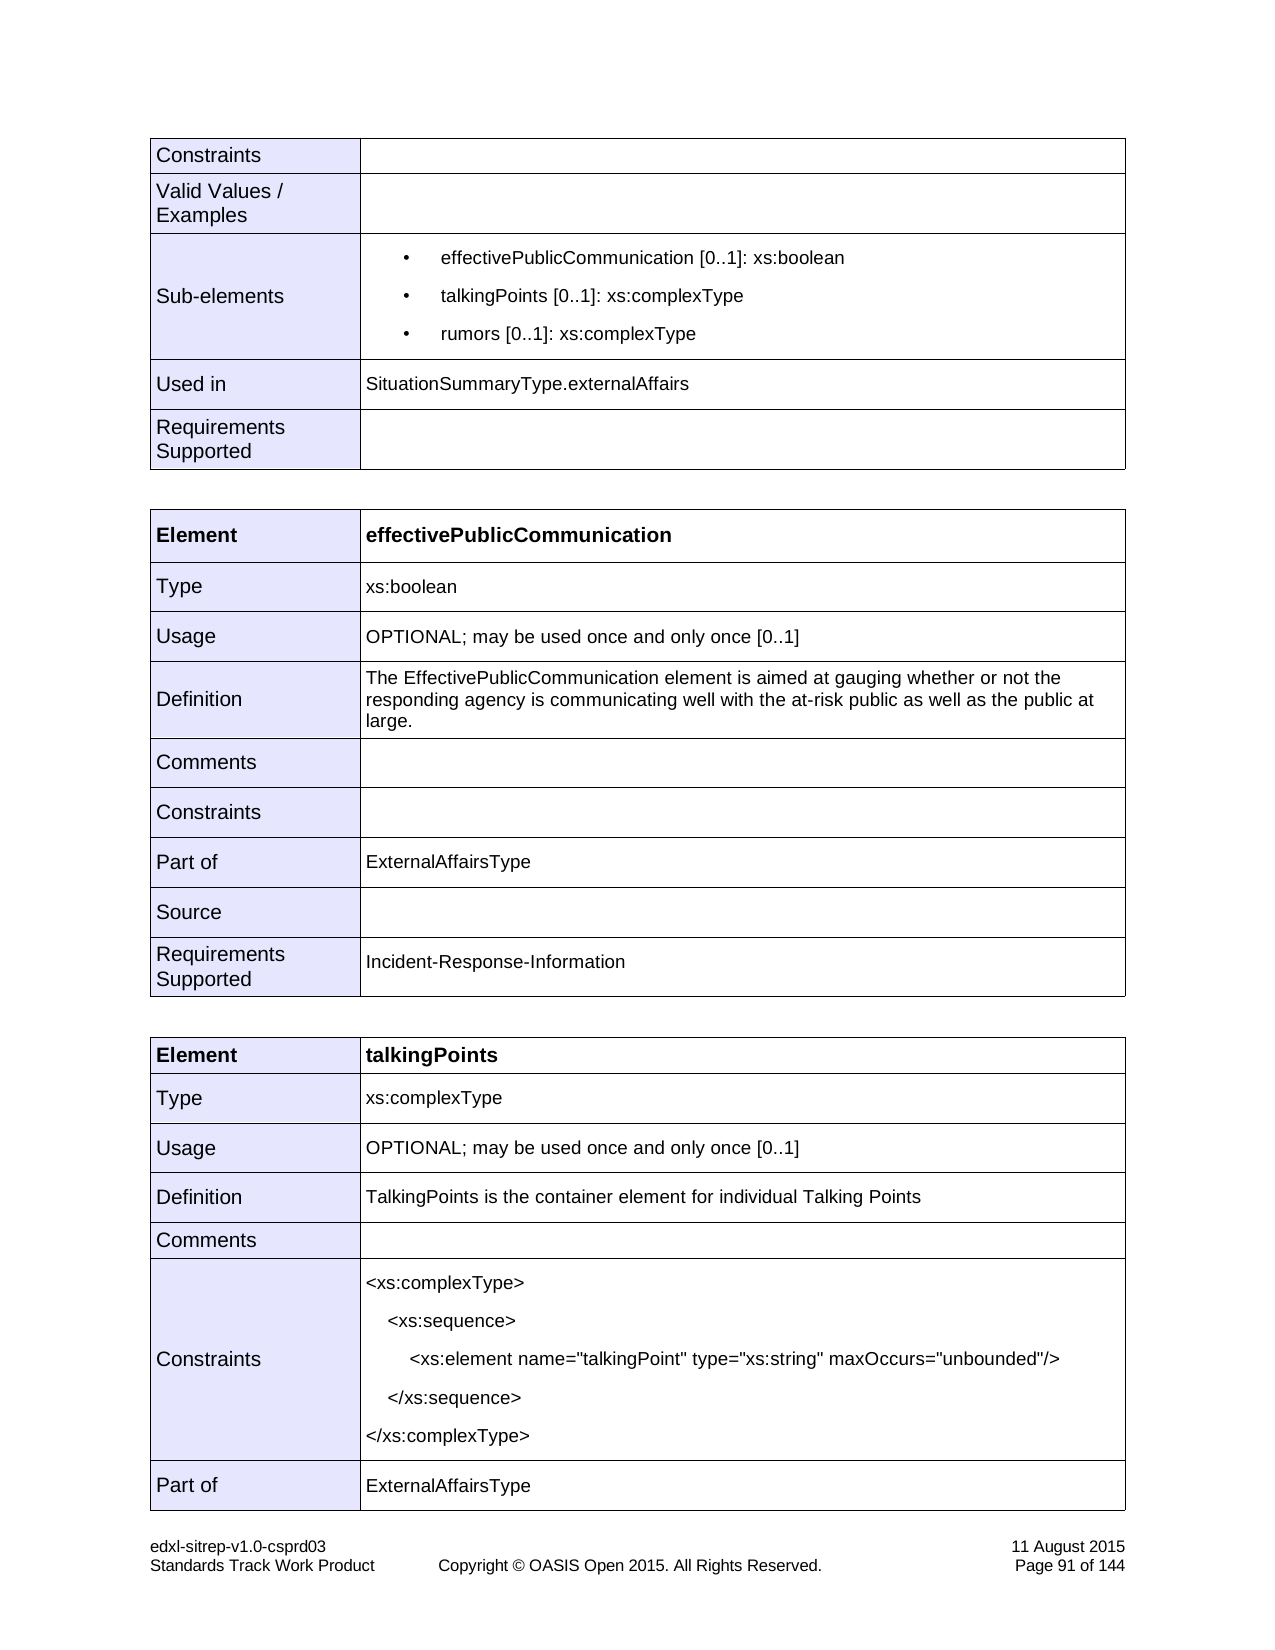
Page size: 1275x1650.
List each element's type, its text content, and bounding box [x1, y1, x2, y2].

table_cell Incident-Response-Information [361, 938, 1125, 996]
table_cell <xs:complexType> <xs:sequence> <xs:element name="talkingPoint" type="xs:string" maxOccurs="unbounded"/> </xs:sequence> </xs:complexType> [361, 1259, 1125, 1460]
table_cell Part of [151, 838, 360, 887]
table_cell Requirements Supported [151, 410, 360, 468]
table_cell The EffectivePublicCommunication element is aimed at gauging whether or not the responding agency is communicating well with the at-risk public as well as the public at large. [361, 662, 1125, 737]
table_cell [361, 888, 1125, 937]
table_header talkingPoints [361, 1038, 1125, 1073]
table_cell xs:boolean [361, 563, 1125, 611]
table_cell Requirements Supported [151, 938, 360, 996]
table_cell effectivePublicCommunication [0..1]: xs:boolean talkingPoints [0..1]: xs:complexType rumors [0..1]: xs:complexType [361, 234, 1125, 359]
table_cell Part of [151, 1461, 360, 1510]
table_cell TalkingPoints is the container element for individual Talking Points [361, 1173, 1125, 1222]
table_cell Constraints [151, 139, 360, 173]
table_cell Comments [151, 739, 360, 787]
table_cell Type [151, 1074, 360, 1122]
table_cell ExternalAffairsType [361, 838, 1125, 887]
table_cell Used in [151, 360, 360, 409]
table_cell Constraints [151, 788, 360, 837]
table_cell Source [151, 888, 360, 937]
table_cell OPTIONAL; may be used once and only once [0..1] [361, 1124, 1125, 1172]
table_cell xs:complexType [361, 1074, 1125, 1122]
table_cell [361, 174, 1125, 233]
table_cell [361, 739, 1125, 787]
table_cell Definition [151, 1173, 360, 1222]
table_cell [361, 410, 1125, 468]
table_cell Comments [151, 1223, 360, 1258]
table_header Element [151, 1038, 360, 1073]
table_cell Definition [151, 662, 360, 737]
table_cell Constraints [151, 1259, 360, 1460]
table_cell Usage [151, 1124, 360, 1172]
table_header Element [151, 510, 360, 562]
table_cell [361, 1223, 1125, 1258]
table_cell OPTIONAL; may be used once and only once [0..1] [361, 612, 1125, 661]
table_cell Valid Values / Examples [151, 174, 360, 233]
table_header effectivePublicCommunication [361, 510, 1125, 562]
table_cell SituationSummaryType.externalAffairs [361, 360, 1125, 409]
table_cell Type [151, 563, 360, 611]
table_cell [361, 139, 1125, 173]
table_cell [361, 788, 1125, 837]
table_cell Sub-elements [151, 234, 360, 359]
table_cell Usage [151, 612, 360, 661]
table_cell ExternalAffairsType [361, 1461, 1125, 1510]
